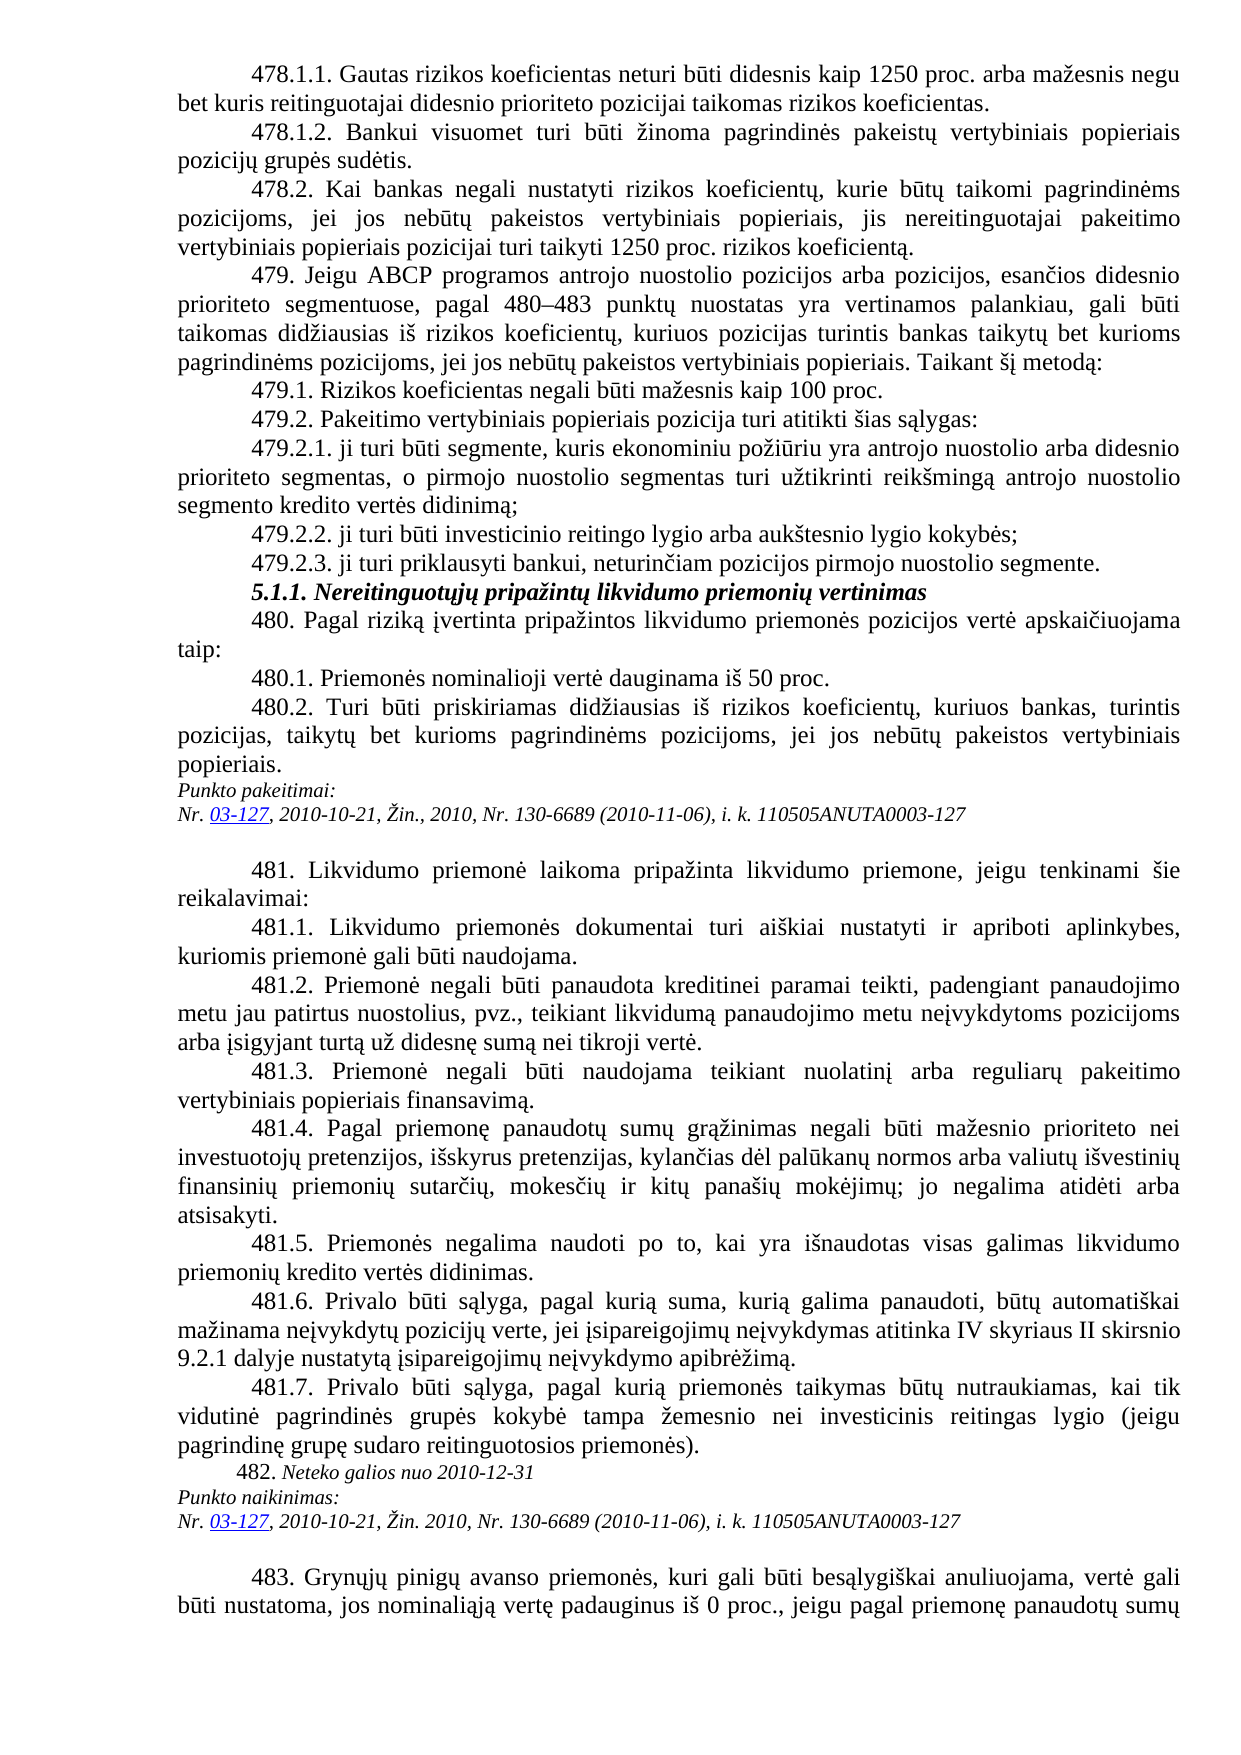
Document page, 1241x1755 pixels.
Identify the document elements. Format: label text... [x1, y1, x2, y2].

text 481.5. Priemonės negalima naudoti po to, kai yra išnaudotas visas galimas likvidumo priemonių kredito vertės didinimas. [177, 1228, 1181, 1286]
text 481.7. Privalo būti sąlyga, pagal kurią priemonės taikymas būtų nutraukiamas, kai tik vidutinė pagrindinės grupės kokybė tampa žemesnio nei investicinis reitingas lygio (jeigu pagrindinę grupę sudaro reitinguotosios priemonės). [177, 1372, 1181, 1458]
text 479.2.3. ji turi priklausyti bankui, neturinčiam pozicijos pirmojo nuostolio segmente. [177, 548, 1181, 577]
text 481.3. Priemonė negali būti naudojama teikiant nuolatinį arba reguliarų pakeitimo vertybiniais popieriais finansavimą. [177, 1056, 1181, 1113]
text Punkto pakeitimai: [177, 778, 1181, 802]
text 481.2. Priemonė negali būti panaudota kreditinei paramai teikti, padengiant panaudojimo metu jau patirtus nuostolius, pvz., teikiant likvidumą panaudojimo metu neįvykdytoms pozicijoms arba įsigyjant turtą už didesnę sumą nei tikroji vertė. [177, 970, 1181, 1056]
text 480.2. Turi būti priskiriamas didžiausias iš rizikos koeficientų, kuriuos bankas, turintis pozicijas, taikytų bet kurioms pagrindinėms pozicijoms, jei jos nebūtų pakeistos vertybiniais popieriais. [177, 692, 1181, 778]
text 478.1.1. Gautas rizikos koeficientas neturi būti didesnis kaip 1250 proc. arba mažesnis negu bet kuris reitinguotajai didesnio prioriteto pozicijai taikomas rizikos koeficientas. [177, 59, 1181, 117]
text 483. Grynųjų pinigų avanso priemonės, kuri gali būti besąlygiškai anuliuojama, vertė gali būti nustatoma, jos nominaliąją vertę padauginus iš 0 proc., jeigu pagal priemonę panaudotų sumų [177, 1562, 1181, 1619]
text 481.1. Likvidumo priemonės dokumentai turi aiškiai nustatyti ir apriboti aplinkybes, kuriomis priemonė gali būti naudojama. [177, 912, 1181, 970]
text 479.1. Rizikos koeficientas negali būti mažesnis kaip 100 proc. [177, 375, 1181, 404]
text Punkto naikinimas: [177, 1485, 1181, 1509]
text 479. Jeigu ABCP programos antrojo nuostolio pozicijos arba pozicijos, esančios didesnio prioriteto segmentuose, pagal 480–483 punktų nuostatas yra vertinamos palankiau, gali būti taikomas didžiausias iš rizikos koeficientų, kuriuos pozicijas turintis bankas taikytų bet kurioms pagrindinėms pozicijoms, jei jos nebūtų pakeistos vertybiniais popieriais. Taikant šį metodą: [177, 260, 1181, 375]
text Nr. 03-127, 2010-10-21, Žin., 2010, Nr. 130-6689 (2010-11-06), i. k. 110505ANUTA0003-127 [177, 802, 1181, 826]
text 478.2. Kai bankas negali nustatyti rizikos koeficientų, kurie būtų taikomi pagrindinėms pozicijoms, jei jos nebūtų pakeistos vertybiniais popieriais, jis nereitinguotajai pakeitimo vertybiniais popieriais pozicijai turi taikyti 1250 proc. rizikos koeficientą. [177, 174, 1181, 260]
text 481. Likvidumo priemonė laikoma pripažinta likvidumo priemone, jeigu tenkinami šie reikalavimai: [177, 855, 1181, 912]
text 480.1. Priemonės nominalioji vertė dauginama iš 50 proc. [177, 663, 1181, 692]
text 482. Neteko galios nuo 2010-12-31 [177, 1458, 1181, 1485]
text 479.2.1. ji turi būti segmente, kuris ekonominiu požiūriu yra antrojo nuostolio arba didesnio prioriteto segmentas, o pirmojo nuostolio segmentas turi užtikrinti reikšmingą antrojo nuostolio segmento kredito vertės didinimą; [177, 433, 1181, 519]
text Nr. 03-127, 2010-10-21, Žin. 2010, Nr. 130-6689 (2010-11-06), i. k. 110505ANUTA0003-127 [177, 1509, 1181, 1533]
text 480. Pagal riziką įvertinta pripažintos likvidumo priemonės pozicijos vertė apskaičiuojama taip: [177, 605, 1181, 663]
text 481.4. Pagal priemonę panaudotų sumų grąžinimas negali būti mažesnio prioriteto nei investuotojų pretenzijos, išskyrus pretenzijas, kylančias dėl palūkanų normos arba valiutų išvestinių finansinių priemonių sutarčių, mokesčių ir kitų panašių mokėjimų; jo negalima atidėti arba atsisakyti. [177, 1113, 1181, 1228]
text 479.2. Pakeitimo vertybiniais popieriais pozicija turi atitikti šias sąlygas: [177, 404, 1181, 433]
text 5.1.1. Nereitinguotųjų pripažintų likvidumo priemonių vertinimas [177, 577, 1181, 605]
text 479.2.2. ji turi būti investicinio reitingo lygio arba aukštesnio lygio kokybės; [177, 519, 1181, 548]
text 481.6. Privalo būti sąlyga, pagal kurią suma, kurią galima panaudoti, būtų automatiškai mažinama neįvykdytų pozicijų verte, jei įsipareigojimų neįvykdymas atitinka IV skyriaus II skirsnio 9.2.1 dalyje nustatytą įsipareigojimų neįvykdymo apibrėžimą. [177, 1286, 1181, 1372]
text 478.1.2. Bankui visuomet turi būti žinoma pagrindinės pakeistų vertybiniais popieriais pozicijų grupės sudėtis. [177, 117, 1181, 174]
